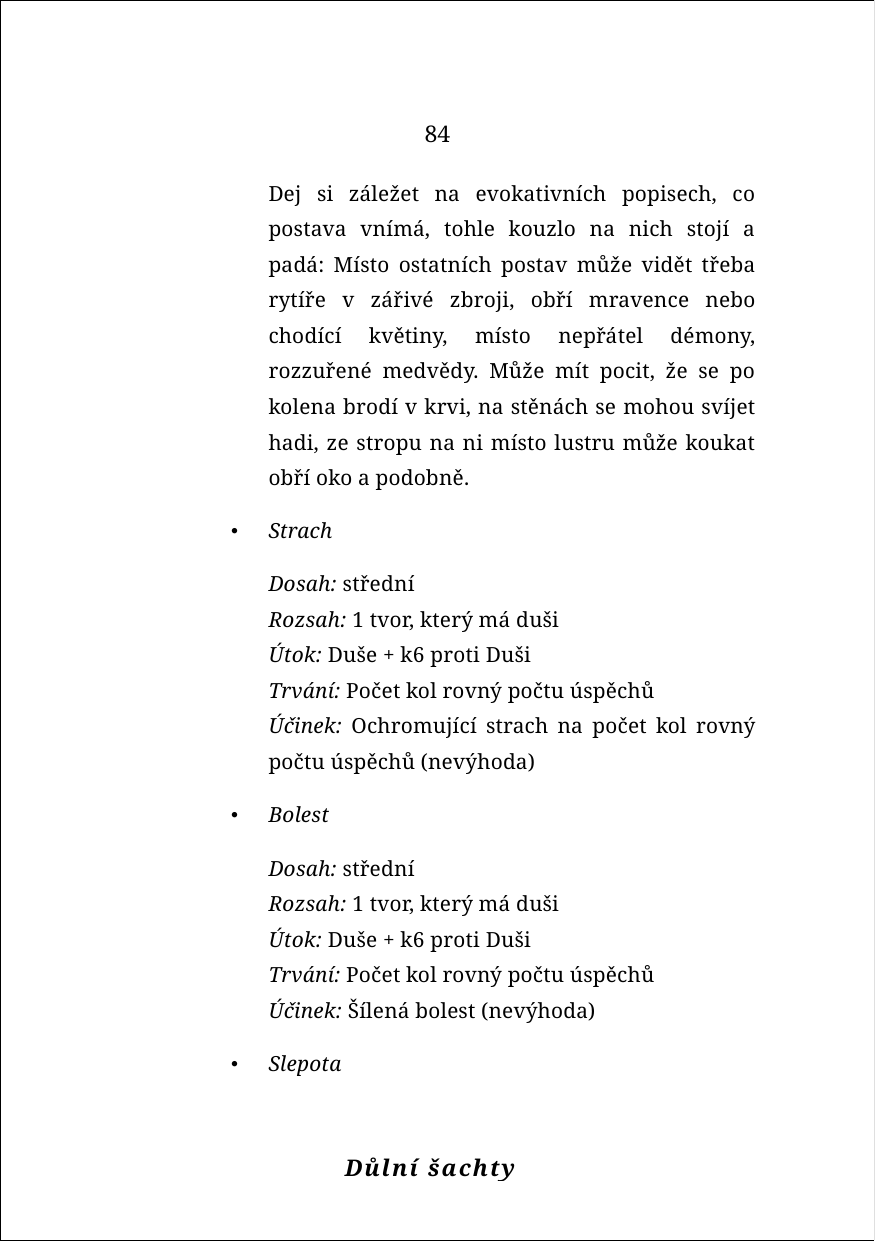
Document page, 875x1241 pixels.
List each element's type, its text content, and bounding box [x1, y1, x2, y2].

list Strach [231, 516, 756, 545]
list Dosah: střední Rozsah: 1 tvor, který má duši Útok: Duše + k6 proti Duši Trvání: Počet kol rovný počtu úspěchů Účinek: Šílená bolest (nevýhoda) [231, 854, 756, 1024]
list Slepota [231, 1049, 756, 1077]
list Dej si záležet na evokativních popisech, co postava vnímá, tohle kouzlo na nich stojí a padá: Místo ostatních postav může vidět třeba rytíře v zářivé zbroji, obří mravence nebo chodící květiny, místo nepřátel démony, rozzuřené medvědy. Může mít pocit, že se po kolena brodí v krvi, na stěnách se mohou svíjet hadi, ze stropu na ni místo lustru může koukat obří oko a podobně. [231, 179, 756, 492]
list Bolest [231, 800, 756, 829]
list Dosah: střední Rozsah: 1 tvor, který má duši Útok: Duše + k6 proti Duši Trvání: Počet kol rovný počtu úspěchů Účinek: Ochromující strach na počet kol rovný počtu úspěchů (nevýhoda) [231, 569, 756, 776]
